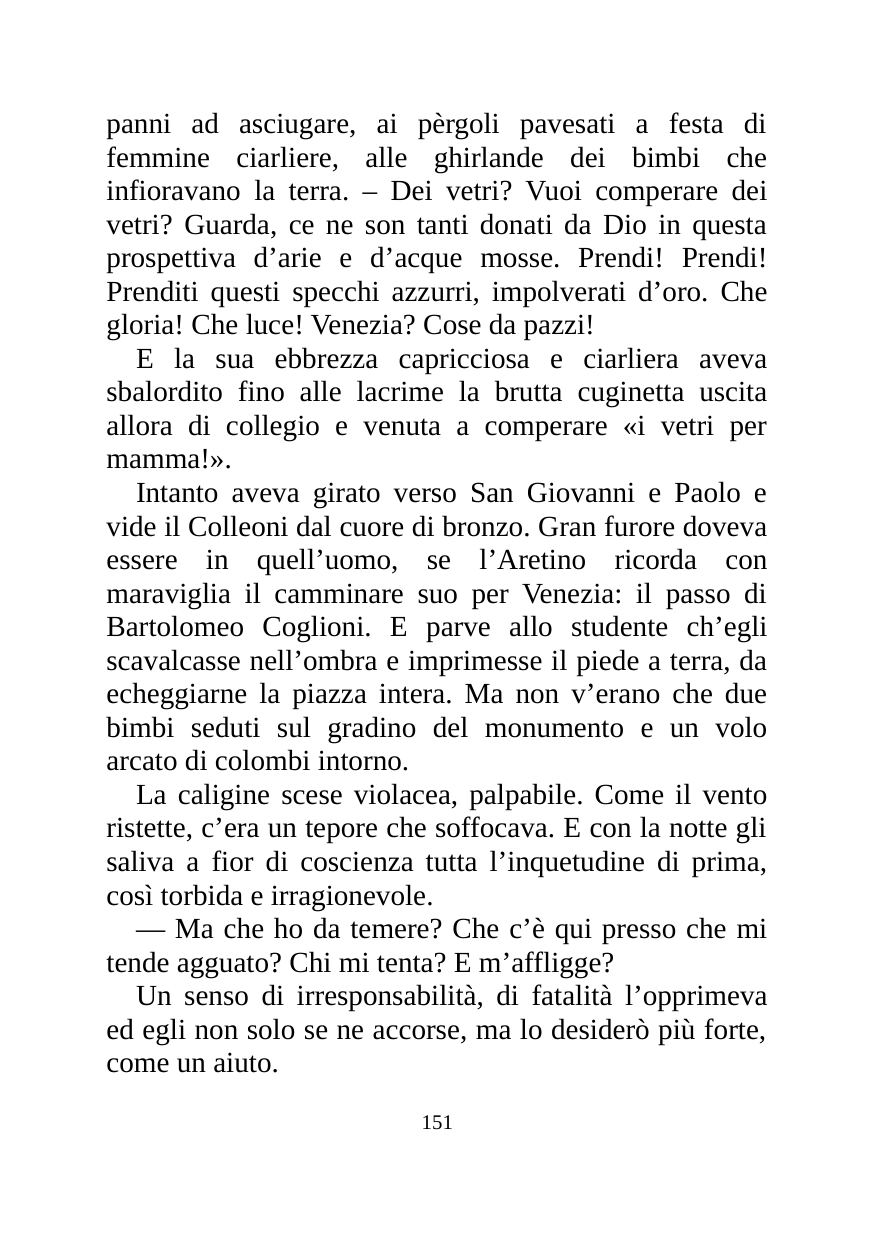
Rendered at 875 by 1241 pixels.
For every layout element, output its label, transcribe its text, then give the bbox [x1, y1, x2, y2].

text panni ad asciugare, ai pèrgoli pavesati a festa di femmine ciarliere, alle ghirlande dei bimbi che infioravano la terra. – Dei vetri? Vuoi comperare dei vetri? Guarda, ce ne son tanti donati da Dio in questa prospettiva d’arie e d’acque mosse. Prendi! Prendi! Prenditi questi specchi azzurri, impolverati d’oro. Che gloria! Che luce! Venezia? Cose da pazzi! [106, 106, 768, 341]
text La caligine scese violacea, palpabile. Come il vento ristette, c’era un tepore che soffocava. E con la notte gli saliva a fior di coscienza tutta l’inquetudine di prima, così torbida e irragionevole. [106, 777, 768, 911]
text Un senso di irresponsabilità, di fatalità l’opprimeva ed egli non solo se ne accorse, ma lo desiderò più forte, come un aiuto. [106, 978, 768, 1079]
text — Ma che ho da temere? Che c’è qui presso che mi tende agguato? Chi mi tenta? E m’affligge? [106, 911, 768, 978]
text Intanto aveva girato verso San Giovanni e Paolo e vide il Colleoni dal cuore di bronzo. Gran furore doveva essere in quell’uomo, se l’Aretino ricorda con maraviglia il camminare suo per Venezia: il passo di Bartolomeo Coglioni. E parve allo studente ch’egli scavalcasse nell’ombra e imprimesse il piede a terra, da echeggiarne la piazza intera. Ma non v’erano che due bimbi seduti sul gradino del monumento e un volo arcato di colombi intorno. [106, 475, 768, 777]
text E la sua ebbrezza capricciosa e ciarliera aveva sbalordito fino alle lacrime la brutta cuginetta uscita allora di collegio e venuta a comperare «i vetri per mamma!». [106, 341, 768, 475]
